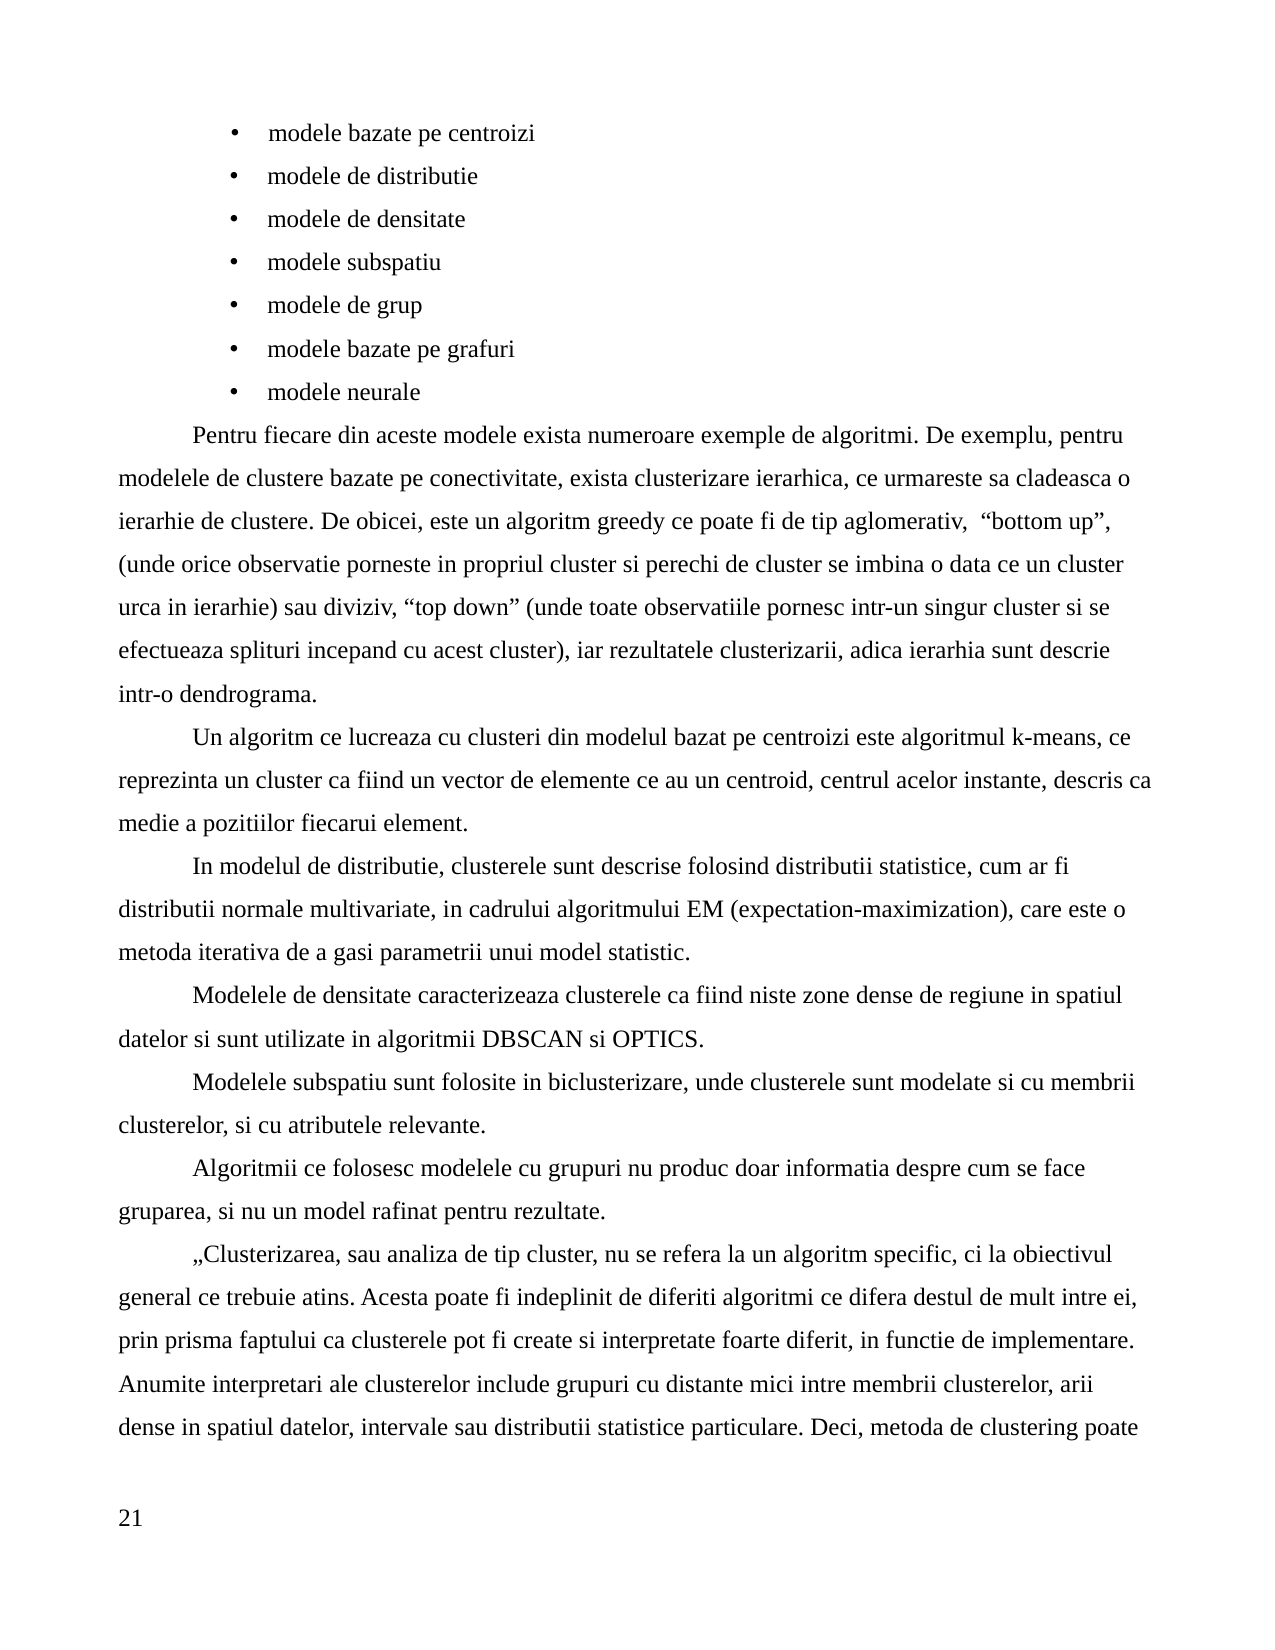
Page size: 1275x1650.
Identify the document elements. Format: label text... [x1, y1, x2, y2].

list modele neurale [229, 377, 1157, 406]
text Pentru fiecare din aceste modele exista numeroare exemple de algoritmi. De exemplu, pentru modelele de clustere bazate pe conectivitate, exista clusterizare ierarhica, ce urmareste sa cladeasca o ierarhie de clustere. De obicei, este un algoritm greedy ce poate fi de tip aglomerativ, “bottom up”, (unde orice observatie porneste in propriul cluster si perechi de cluster se imbina o data ce un cluster urca in ierarhie) sau diviziv, “top down” (unde toate observatiile pornesc intr-un singur cluster si se efectueaza splituri incepand cu acest cluster), iar rezultatele clusterizarii, adica ierarhia sunt descrie intr-o dendrograma. [118, 420, 1157, 707]
text Modelele de densitate caracterizeaza clusterele ca fiind niste zone dense de regiune in spatiul datelor si sunt utilizate in algoritmii DBSCAN si OPTICS. [118, 981, 1157, 1052]
list modele subspatiu [229, 247, 1157, 276]
list modele bazate pe grafuri [229, 334, 1157, 362]
list modele de distributie [229, 161, 1157, 190]
text In modelul de distributie, clusterele sunt descrise folosind distributii statistice, cum ar fi distributii normale multivariate, in cadrului algoritmului EM (expectation-maximization), care este o metoda iterativa de a gasi parametrii unui model statistic. [118, 851, 1157, 966]
text Algoritmii ce folosesc modelele cu grupuri nu produc doar informatia despre cum se face gruparea, si nu un model rafinat pentru rezultate. [118, 1153, 1157, 1225]
list modele bazate pe centroizi [231, 118, 1157, 147]
list modele de grup [229, 291, 1157, 319]
text Modelele subspatiu sunt folosite in biclusterizare, unde clusterele sunt modelate si cu membrii clusterelor, si cu atributele relevante. [118, 1067, 1157, 1139]
text „Clusterizarea, sau analiza de tip cluster, nu se refera la un algoritm specific, ci la obiectivul general ce trebuie atins. Acesta poate fi indeplinit de diferiti algoritmi ce difera destul de mult intre ei, prin prisma faptului ca clusterele pot fi create si interpretate foarte diferit, in functie de implementare. Anumite interpretari ale clusterelor include grupuri cu distante mici intre membrii clusterelor, arii dense in spatiul datelor, intervale sau distributii statistice particulare. Deci, metoda de clustering poate [118, 1239, 1157, 1441]
list modele de densitate [229, 204, 1157, 233]
text Un algoritm ce lucreaza cu clusteri din modelul bazat pe centroizi este algoritmul k-means, ce reprezinta un cluster ca fiind un vector de elemente ce au un centroid, centrul acelor instante, descris ca medie a pozitiilor fiecarui element. [118, 722, 1157, 837]
